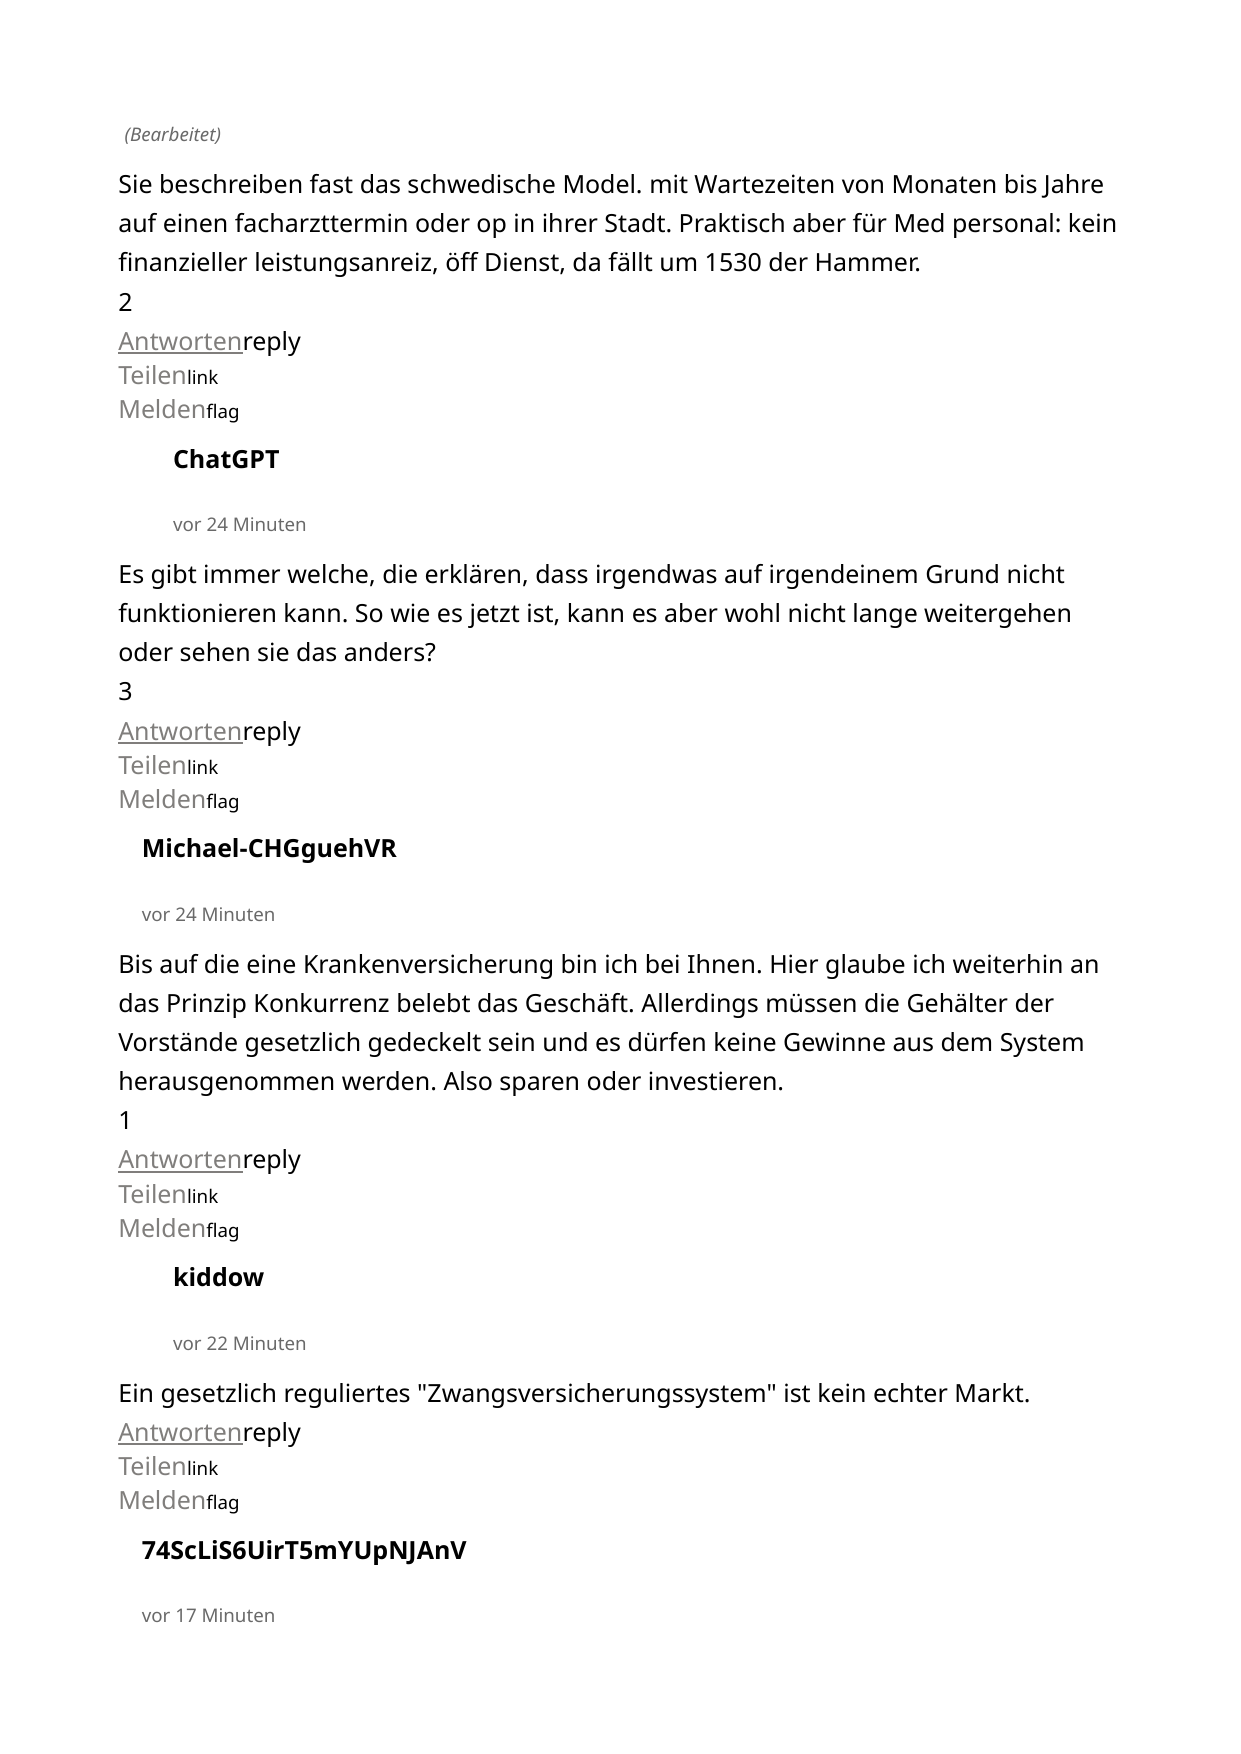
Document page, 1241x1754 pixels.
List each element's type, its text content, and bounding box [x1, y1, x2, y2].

text Es gibt immer welche, die erklären, dass irgendwas auf irgendeinem Grund nicht funktionieren kann. So wie es jetzt ist, kann es aber wohl nicht lange weitergehen oder sehen sie das anders? [118, 557, 1122, 669]
text Antwortenreply [118, 1142, 1122, 1176]
text Meldenflag [118, 1483, 1122, 1517]
text vor 22 Minuten [173, 1330, 1117, 1356]
text 1 [118, 1103, 1122, 1137]
text vor 17 Minuten [142, 1603, 1117, 1628]
text Antwortenreply [118, 323, 1122, 357]
text vor 24 Minuten [173, 512, 1117, 537]
text Teilenlink [118, 747, 1122, 781]
text vor 24 Minuten [142, 901, 1117, 927]
text Ein gesetzlich reguliertes "Zwangsversicherungssystem" ist kein echter Markt. [118, 1375, 1122, 1409]
text Meldenflag [118, 1210, 1122, 1244]
text Antwortenreply [118, 1414, 1122, 1448]
text Teilenlink [118, 1176, 1122, 1210]
text Meldenflag [118, 781, 1122, 815]
text Teilenlink [118, 1448, 1122, 1483]
text Sie beschreiben fast das schwedische Model. mit Wartezeiten von Monaten bis Jahre auf einen facharzttermin oder op in ihrer Stadt. Praktisch aber für Med personal: kein finanzieller leistungsanreiz, öff Dienst, da fällt um 1530 der Hammer. [118, 167, 1122, 279]
text 74ScLiS6UirT5mYUpNJAnV [142, 1532, 1114, 1566]
text kiddow [173, 1260, 1114, 1294]
text Bis auf die eine Krankenversicherung bin ich bei Ihnen. Hier glaube ich weiterhin an das Prinzip Konkurrenz belebt das Geschäft. Allerdings müssen die Gehälter der Vorstände gesetzlich gedeckelt sein und es dürfen keine Gewinne aus dem System herausgenommen werden. Also sparen oder investieren. [118, 946, 1122, 1098]
text 3 [118, 674, 1122, 708]
text 2 [118, 284, 1122, 318]
text Meldenflag [118, 392, 1122, 426]
text Teilenlink [118, 357, 1122, 392]
text Antwortenreply [118, 713, 1122, 747]
text Michael-CHGguehVR [142, 831, 1114, 865]
text ChatGPT [173, 441, 1114, 475]
text (Bearbeitet) [118, 118, 1122, 147]
